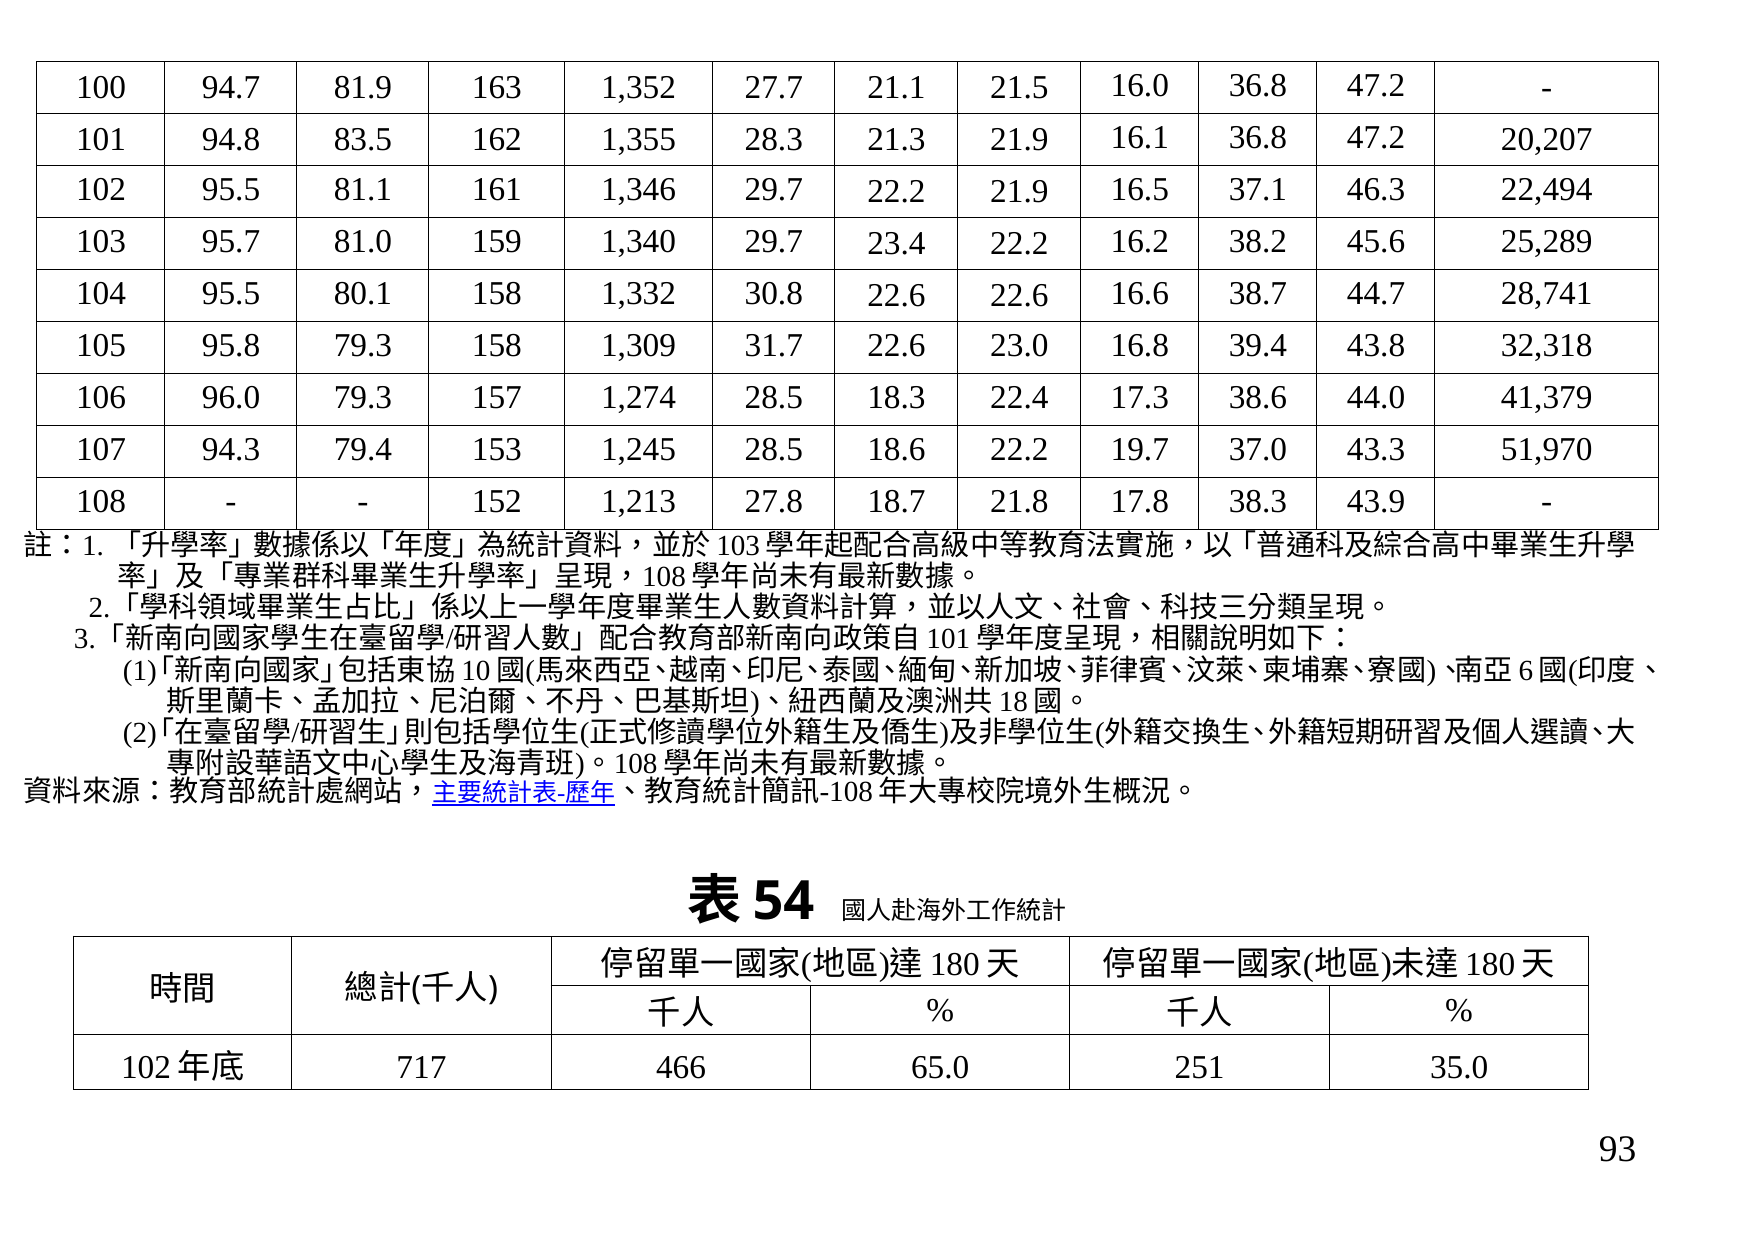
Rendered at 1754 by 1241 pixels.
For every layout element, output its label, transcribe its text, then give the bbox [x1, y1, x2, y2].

text (1)「新南向國家」包括東協10國(馬來西亞、越南、印尼、泰國、緬甸、新加坡、菲律賓、汶萊、柬埔寨、寮國)、南亞6國(印度、斯里蘭卡、孟加拉、尼泊爾、不丹、巴基斯坦)、紐西蘭及澳洲共18國。 [123, 655, 1636, 717]
table_cell 46.3 [1317, 166, 1434, 217]
table_cell 94.7 [165, 62, 296, 113]
table_cell 17.3 [1081, 374, 1198, 425]
table_cell 103 [37, 218, 164, 269]
table_cell 21.5 [958, 62, 1080, 113]
table_cell 45.6 [1317, 218, 1434, 269]
table_cell 千人 [552, 986, 810, 1034]
table_cell 16.1 [1081, 114, 1198, 165]
table_cell 39.4 [1199, 322, 1316, 373]
text 2.「學科領域畢業生占比」係以上一學年度畢業生人數資料計算，並以人文、社會、科技三分類呈現。 [59, 592, 1636, 624]
table_cell 21.9 [958, 114, 1080, 165]
table_cell 18.6 [835, 426, 957, 477]
table_cell 79.3 [297, 374, 428, 425]
table_cell 43.9 [1317, 478, 1434, 529]
table_cell 44.0 [1317, 374, 1434, 425]
table_cell 1,332 [565, 270, 712, 321]
table_cell 153 [429, 426, 564, 477]
table_cell 80.1 [297, 270, 428, 321]
table_cell 47.2 [1317, 114, 1434, 165]
table_cell 94.8 [165, 114, 296, 165]
table_cell - [297, 478, 428, 529]
table_cell 162 [429, 114, 564, 165]
table_cell 95.5 [165, 270, 296, 321]
table_cell 22.2 [958, 426, 1080, 477]
table_cell 47.2 [1317, 62, 1434, 113]
table_cell 1,346 [565, 166, 712, 217]
table_cell 1,245 [565, 426, 712, 477]
table_cell % [1330, 986, 1588, 1034]
table_cell 1,309 [565, 322, 712, 373]
text 表54 國人赴海外工作統計 [59, 857, 1636, 936]
table_cell 95.8 [165, 322, 296, 373]
table_cell 96.0 [165, 374, 296, 425]
table_header 時間 [74, 937, 291, 1034]
table_cell 466 [552, 1035, 810, 1089]
table_cell 717 [292, 1035, 551, 1089]
table_cell 31.7 [713, 322, 834, 373]
table_cell 28.5 [713, 374, 834, 425]
table_cell 152 [429, 478, 564, 529]
table_cell 1,274 [565, 374, 712, 425]
table_cell 28,741 [1435, 270, 1658, 321]
text (2)「在臺留學/研習生」則包括學位生(正式修讀學位外籍生及僑生)及非學位生(外籍交換生、外籍短期研習及個人選讀、大專附設華語文中心學生及海青班)。108學年尚未有最新數據。 [123, 717, 1636, 780]
table_cell 81.1 [297, 166, 428, 217]
table_cell 251 [1070, 1035, 1329, 1089]
text 資料來源：教育部統計處網站，主要統計表-歷年、教育統計簡訊-108年大專校院境外生概況。 [23, 780, 1636, 807]
table_header 總計(千人) [292, 937, 551, 1034]
table_cell 159 [429, 218, 564, 269]
table_cell 16.2 [1081, 218, 1198, 269]
table_cell 79.3 [297, 322, 428, 373]
table_cell 32,318 [1435, 322, 1658, 373]
table_cell 29.7 [713, 166, 834, 217]
table_cell 51,970 [1435, 426, 1658, 477]
table_cell 30.8 [713, 270, 834, 321]
table_cell 36.8 [1199, 114, 1316, 165]
table_cell 21.1 [835, 62, 957, 113]
table_cell 17.8 [1081, 478, 1198, 529]
table_cell 18.7 [835, 478, 957, 529]
table_cell 19.7 [1081, 426, 1198, 477]
table_cell 千人 [1070, 986, 1329, 1034]
table_cell 83.5 [297, 114, 428, 165]
table_cell 1,355 [565, 114, 712, 165]
table_cell 21.3 [835, 114, 957, 165]
table_cell 158 [429, 270, 564, 321]
table_header 停留單一國家(地區)未達180天 [1070, 937, 1588, 985]
table_cell 44.7 [1317, 270, 1434, 321]
table_cell 22.6 [835, 322, 957, 373]
table_cell 105 [37, 322, 164, 373]
table_cell 28.3 [713, 114, 834, 165]
table_cell 65.0 [811, 1035, 1069, 1089]
table_cell - [1435, 478, 1658, 529]
table_cell 95.5 [165, 166, 296, 217]
table_header 停留單一國家(地區)達180天 [552, 937, 1069, 985]
table_cell 22.2 [835, 166, 957, 217]
table_cell 43.8 [1317, 322, 1434, 373]
table_cell 157 [429, 374, 564, 425]
table_cell 38.3 [1199, 478, 1316, 529]
table_cell 36.8 [1199, 62, 1316, 113]
table_cell 38.7 [1199, 270, 1316, 321]
table_cell 37.1 [1199, 166, 1316, 217]
table_cell % [811, 986, 1069, 1034]
table_cell 16.5 [1081, 166, 1198, 217]
table_cell 22.4 [958, 374, 1080, 425]
text 註：1. 「升學率」數據係以「年度」為統計資料，並於103學年起配合高級中等教育法實施，以「普通科及綜合高中畢業生升學率」及「專業群科畢業生升學率」呈現，108學年尚未有最新數據。 [23, 530, 1636, 592]
table_cell - [1435, 62, 1658, 113]
table_cell 163 [429, 62, 564, 113]
table_cell 102年底 [74, 1035, 291, 1089]
table_cell 27.7 [713, 62, 834, 113]
table_cell 18.3 [835, 374, 957, 425]
table_cell 22.6 [958, 270, 1080, 321]
table_cell 37.0 [1199, 426, 1316, 477]
table_cell 79.4 [297, 426, 428, 477]
table_cell 106 [37, 374, 164, 425]
table_cell 102 [37, 166, 164, 217]
table_cell 23.0 [958, 322, 1080, 373]
table_cell 22.2 [958, 218, 1080, 269]
table_cell - [165, 478, 296, 529]
table_cell 108 [37, 478, 164, 529]
table_cell 104 [37, 270, 164, 321]
table_cell 43.3 [1317, 426, 1434, 477]
table_cell 1,213 [565, 478, 712, 529]
table_cell 22.6 [835, 270, 957, 321]
table_cell 23.4 [835, 218, 957, 269]
table_cell 16.6 [1081, 270, 1198, 321]
table_cell 20,207 [1435, 114, 1658, 165]
table_cell 25,289 [1435, 218, 1658, 269]
table_cell 21.9 [958, 166, 1080, 217]
table_cell 38.6 [1199, 374, 1316, 425]
table_cell 158 [429, 322, 564, 373]
table_cell 101 [37, 114, 164, 165]
table_cell 95.7 [165, 218, 296, 269]
table_cell 161 [429, 166, 564, 217]
table_cell 28.5 [713, 426, 834, 477]
table_cell 100 [37, 62, 164, 113]
table_cell 22,494 [1435, 166, 1658, 217]
table_cell 16.0 [1081, 62, 1198, 113]
table_cell 94.3 [165, 426, 296, 477]
table_cell 16.8 [1081, 322, 1198, 373]
table_cell 27.8 [713, 478, 834, 529]
table_cell 38.2 [1199, 218, 1316, 269]
table_cell 1,352 [565, 62, 712, 113]
table_cell 1,340 [565, 218, 712, 269]
table_cell 107 [37, 426, 164, 477]
table_cell 41,379 [1435, 374, 1658, 425]
table_cell 81.9 [297, 62, 428, 113]
table_cell 35.0 [1330, 1035, 1588, 1089]
text 3.「新南向國家學生在臺留學/研習人數」配合教育部新南向政策自101學年度呈現，相關說明如下： [59, 624, 1636, 655]
table_cell 81.0 [297, 218, 428, 269]
table_cell 21.8 [958, 478, 1080, 529]
table_cell 29.7 [713, 218, 834, 269]
